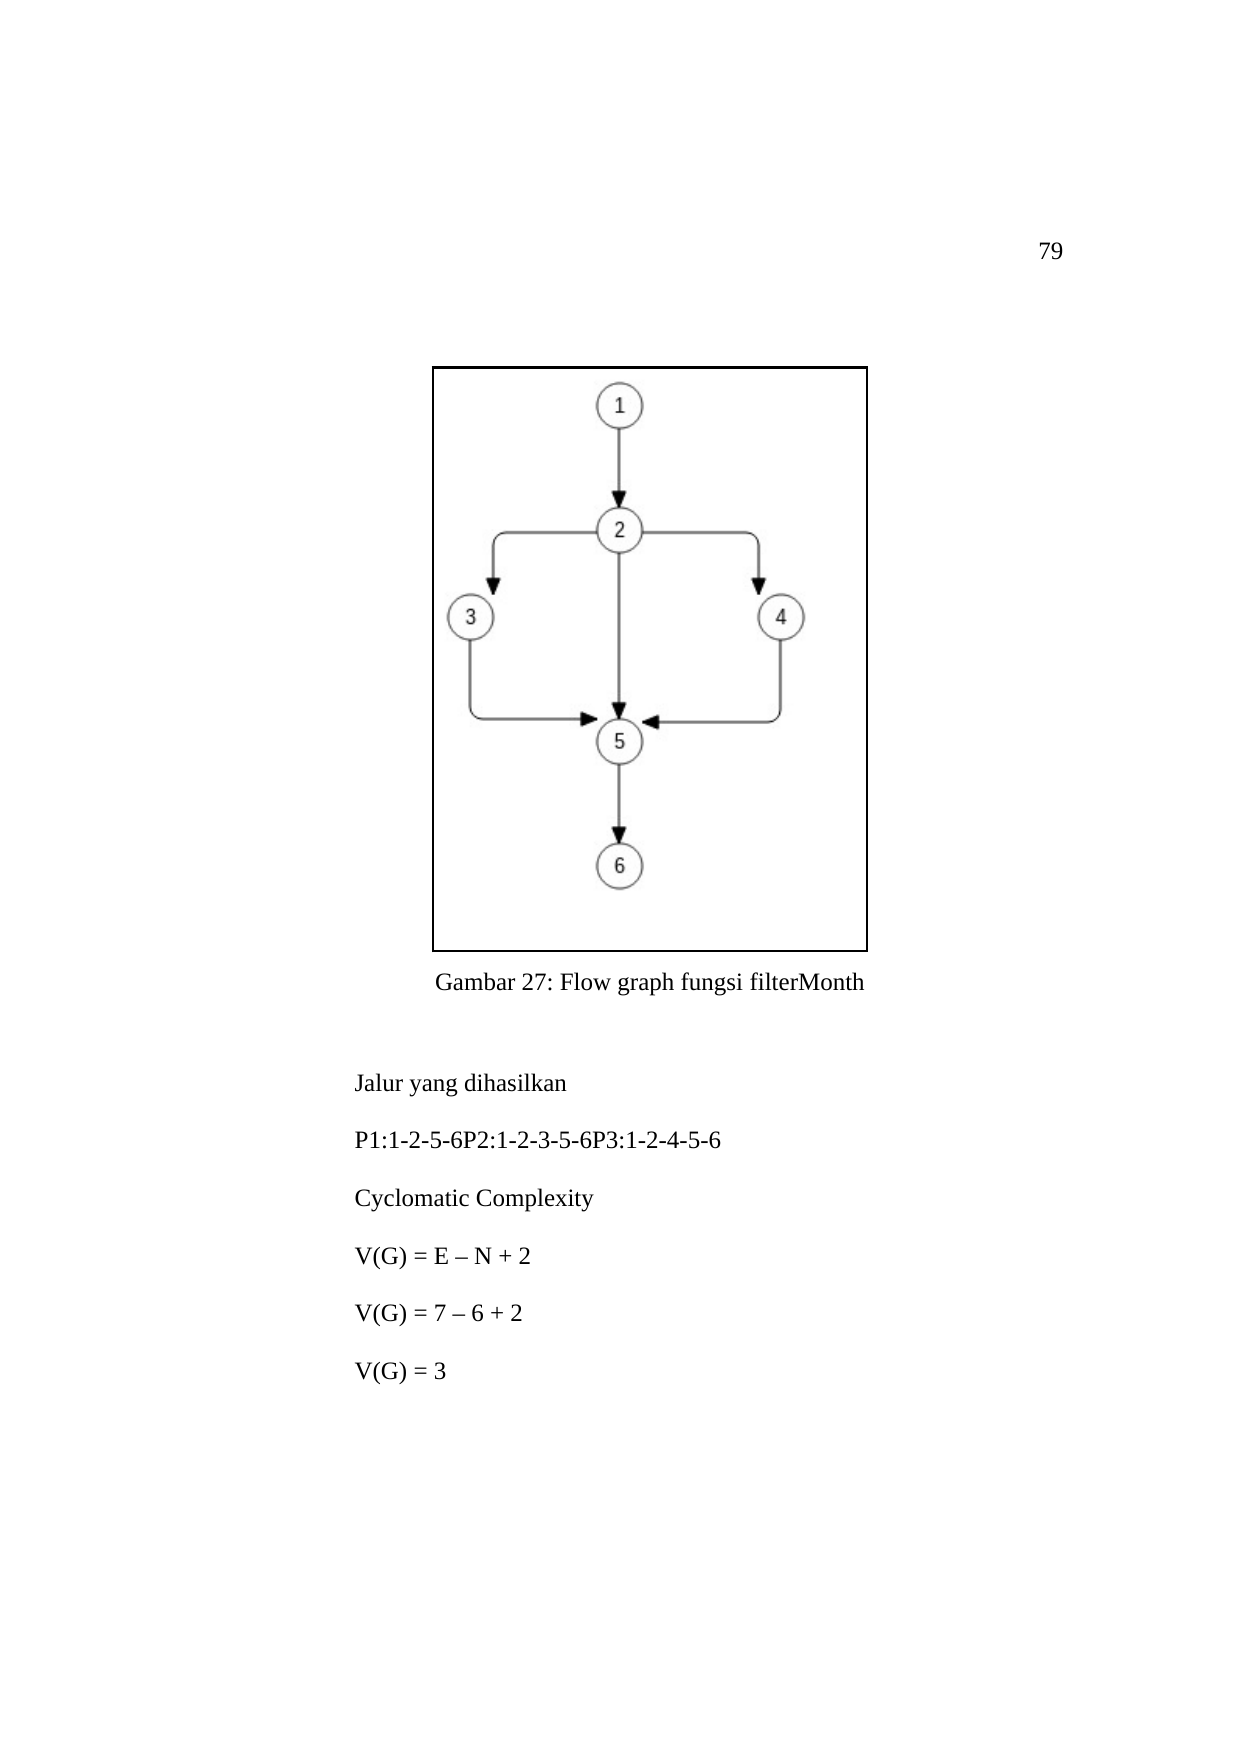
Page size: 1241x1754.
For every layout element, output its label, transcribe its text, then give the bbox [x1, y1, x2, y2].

text P1:1-2-5-6P2:1-2-3-5-6P3:1-2-4-5-6 [295, 1125, 1063, 1154]
text V(G) = E – N + 2 [295, 1241, 1063, 1269]
text Gambar 8.27: Flow graph fungsi filterMonth [432, 952, 868, 996]
text Jalur yang dihasilkan [295, 1068, 1063, 1096]
picture [434, 369, 866, 950]
text V(G) = 7 – 6 + 2 [295, 1298, 1063, 1327]
text V(G) = 3 [295, 1356, 1063, 1385]
text Cyclomatic Complexity [295, 1183, 1063, 1212]
